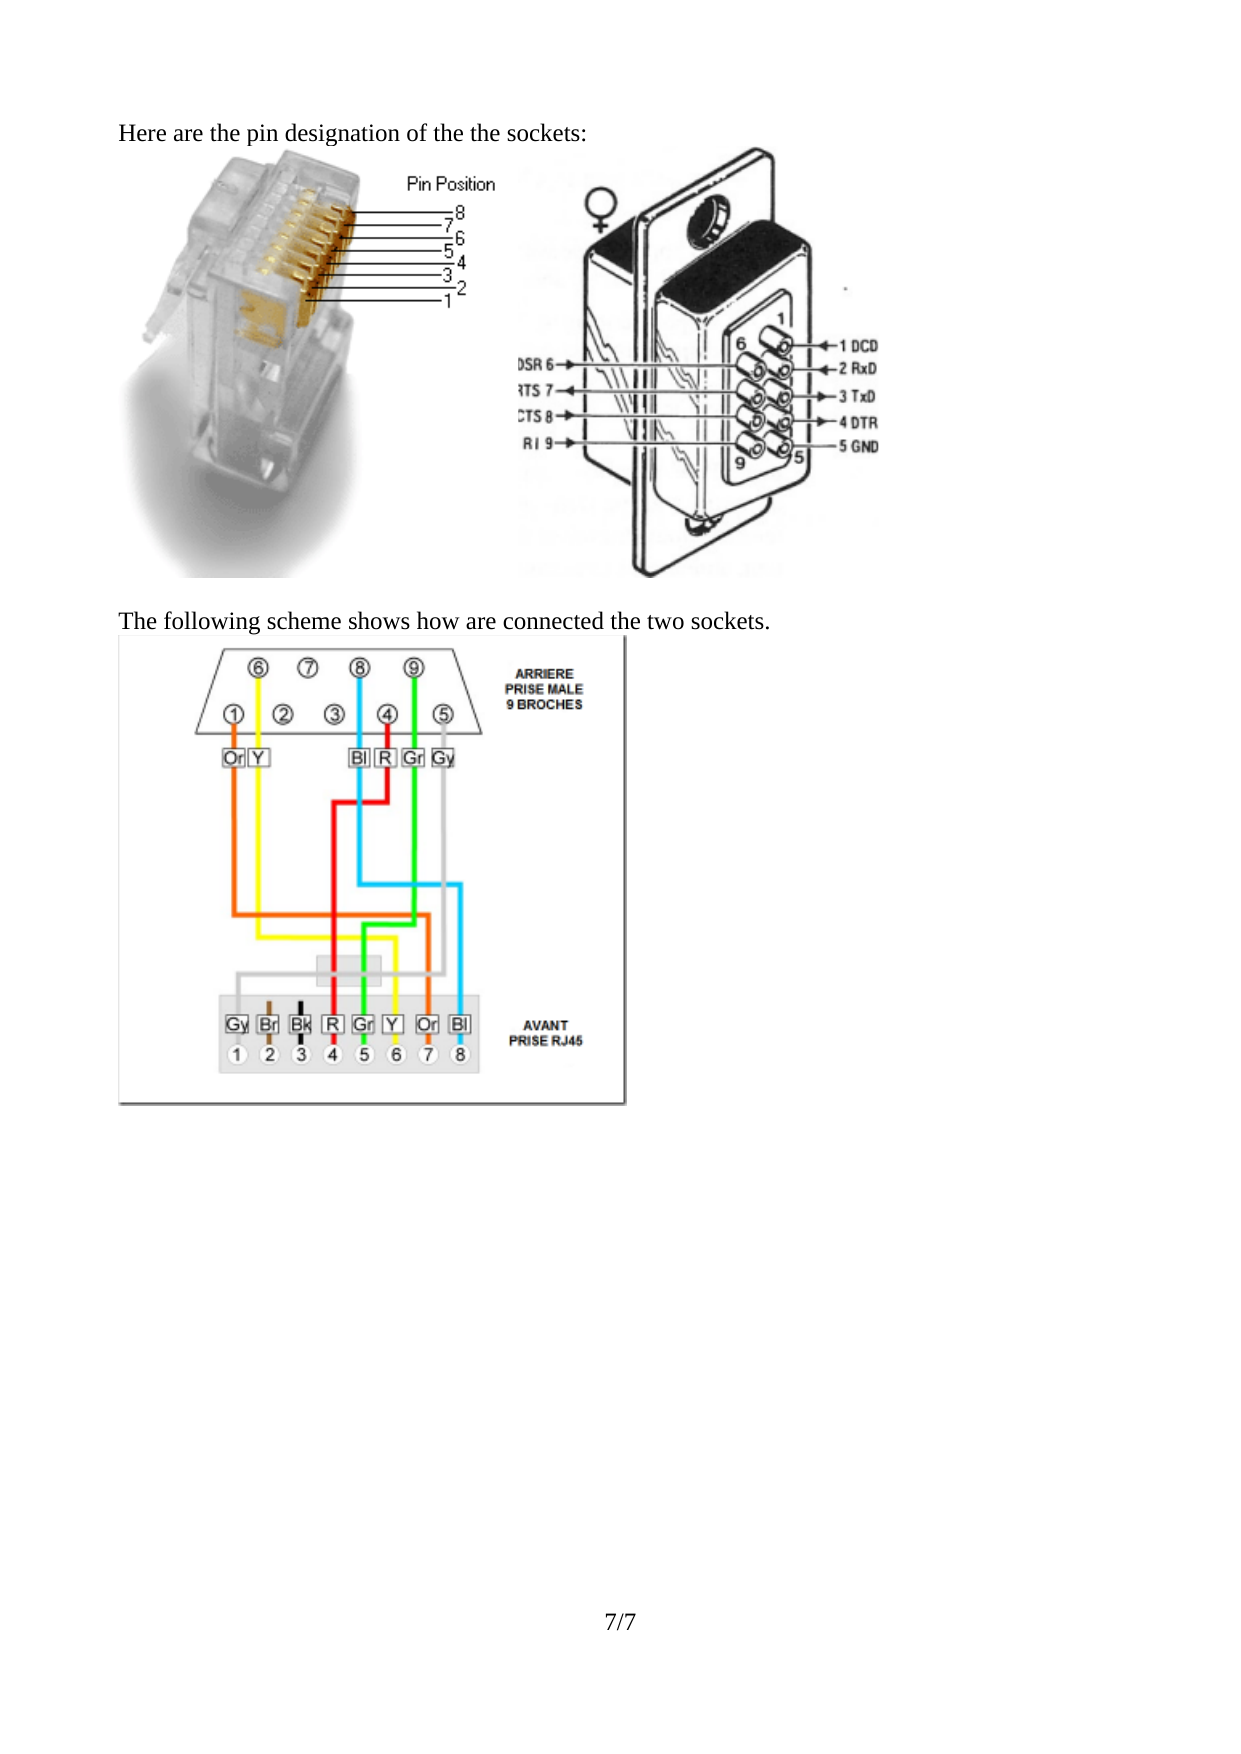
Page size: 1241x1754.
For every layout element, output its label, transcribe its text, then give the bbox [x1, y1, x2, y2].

text The following scheme shows how are connected the two sockets. [118, 606, 1122, 635]
text Here are the pin designation of the the sockets: [118, 118, 1122, 147]
